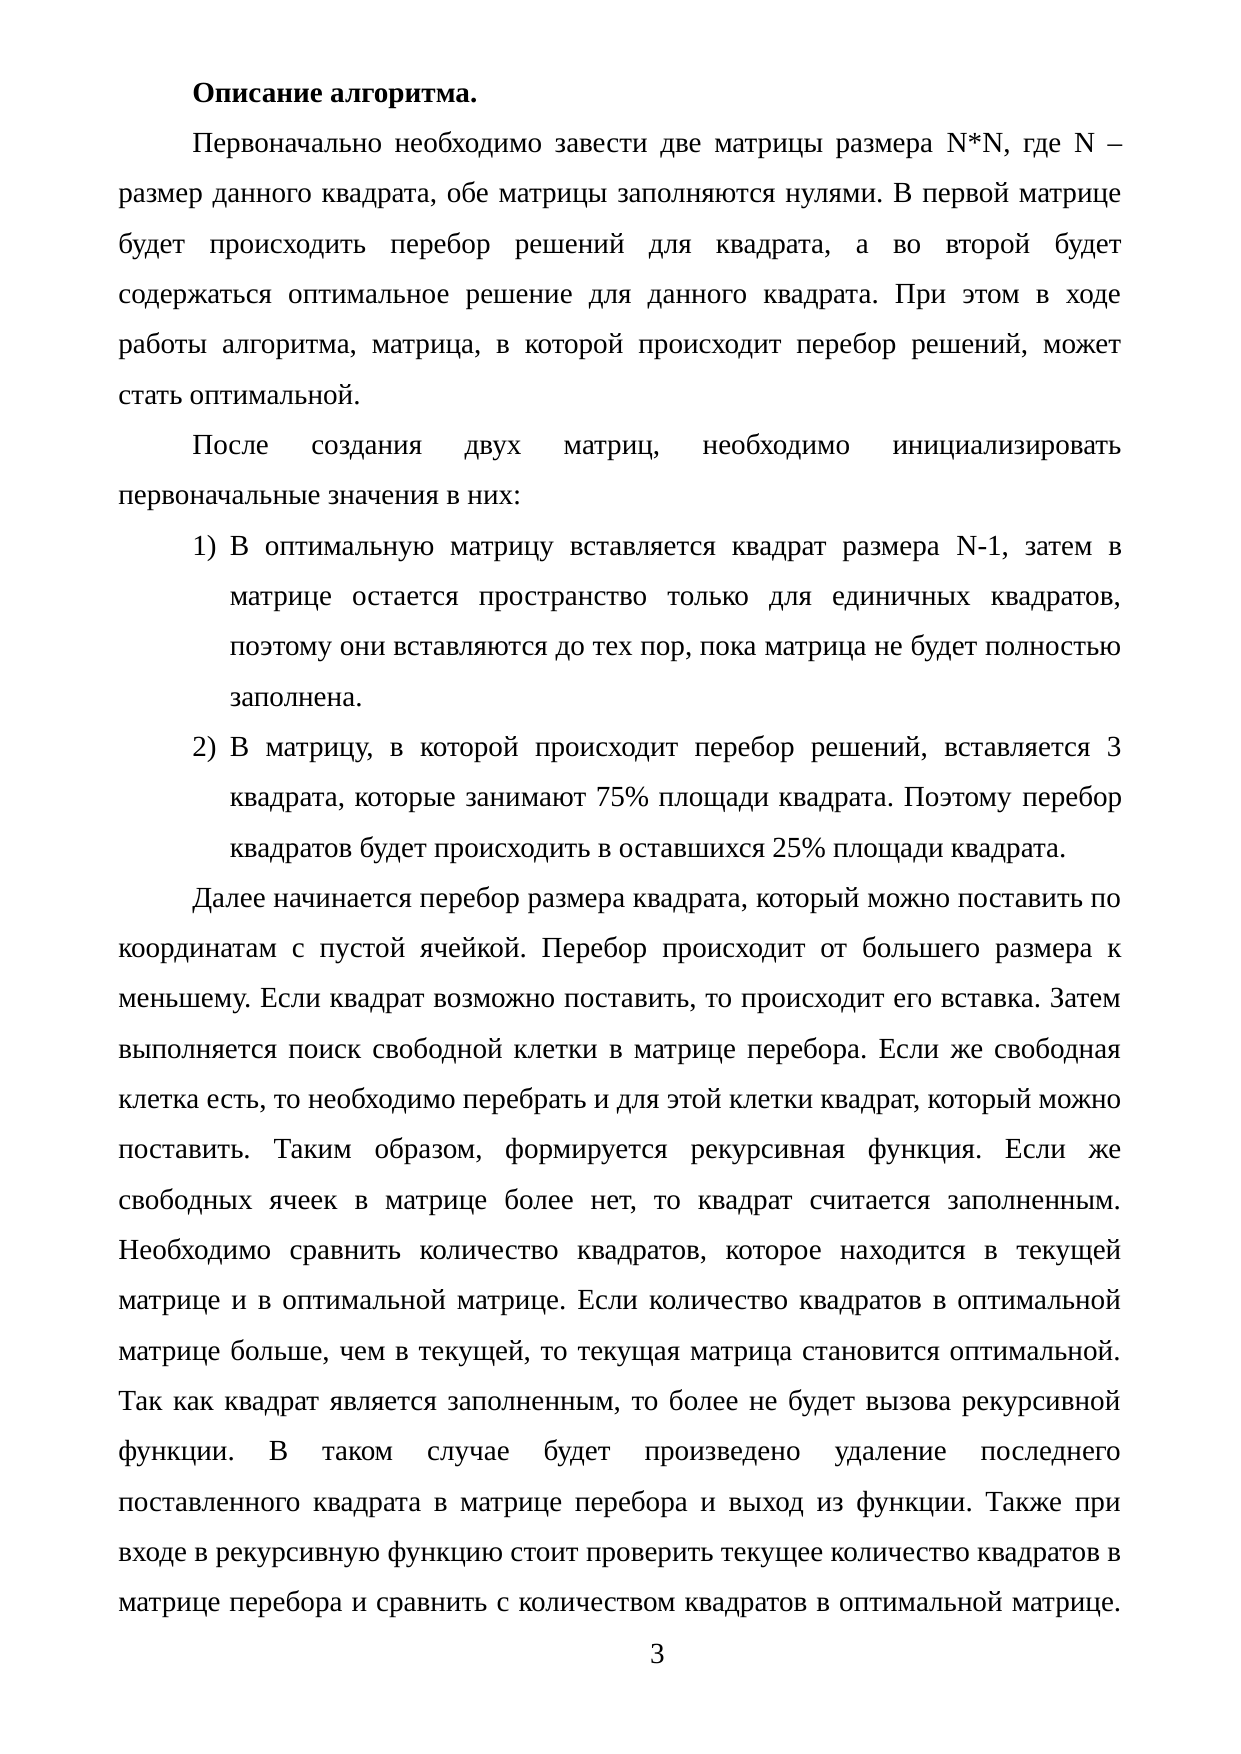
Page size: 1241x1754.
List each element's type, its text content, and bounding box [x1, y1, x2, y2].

list В матрицу, в которой происходит перебор решений, вставляется 3 квадрата, которые занимают 75% площади квадрата. Поэтому перебор квадратов будет происходить в оставшихся 25% площади квадрата. [192, 729, 1122, 863]
text После создания двух матриц, необходимо инициализировать первоначальные значения в них: [118, 427, 1122, 511]
list В оптимальную матрицу вставляется квадрат размера N-1, затем в матрице остается пространство только для единичных квадратов, поэтому они вставляются до тех пор, пока матрица не будет полностью заполнена. [192, 528, 1122, 712]
text Первоначально необходимо завести две матрицы размера N*N, где N – размер данного квадрата, обе матрицы заполняются нулями. В первой матрице будет происходить перебор решений для квадрата, а во второй будет содержаться оптимальное решение для данного квадрата. При этом в ходе работы алгоритма, матрица, в которой происходит перебор решений, может стать оптимальной. [118, 125, 1122, 410]
text Далее начинается перебор размера квадрата, который можно поставить по координатам с пустой ячейкой. Перебор происходит от большего размера к меньшему. Если квадрат возможно поставить, то происходит его вставка. Затем выполняется поиск свободной клетки в матрице перебора. Если же свободная клетка есть, то необходимо перебрать и для этой клетки квадрат, который можно поставить. Таким образом, формируется рекурсивная функция. Если же свободных ячеек в матрице более нет, то квадрат считается заполненным. Необходимо сравнить количество квадратов, которое находится в текущей матрице и в оптимальной матрице. Если количество квадратов в оптимальной матрице больше, чем в текущей, то текущая матрица становится оптимальной. Так как квадрат является заполненным, то более не будет вызова рекурсивной функции. В таком случае будет произведено удаление последнего поставленного квадрата в матрице перебора и выход из функции. Также при входе в рекурсивную функцию стоит проверить текущее количество квадратов в матрице перебора и сравнить с количеством квадратов в оптимальной матрице. [118, 880, 1122, 1618]
subtitle Описание алгоритма. [118, 75, 1122, 108]
